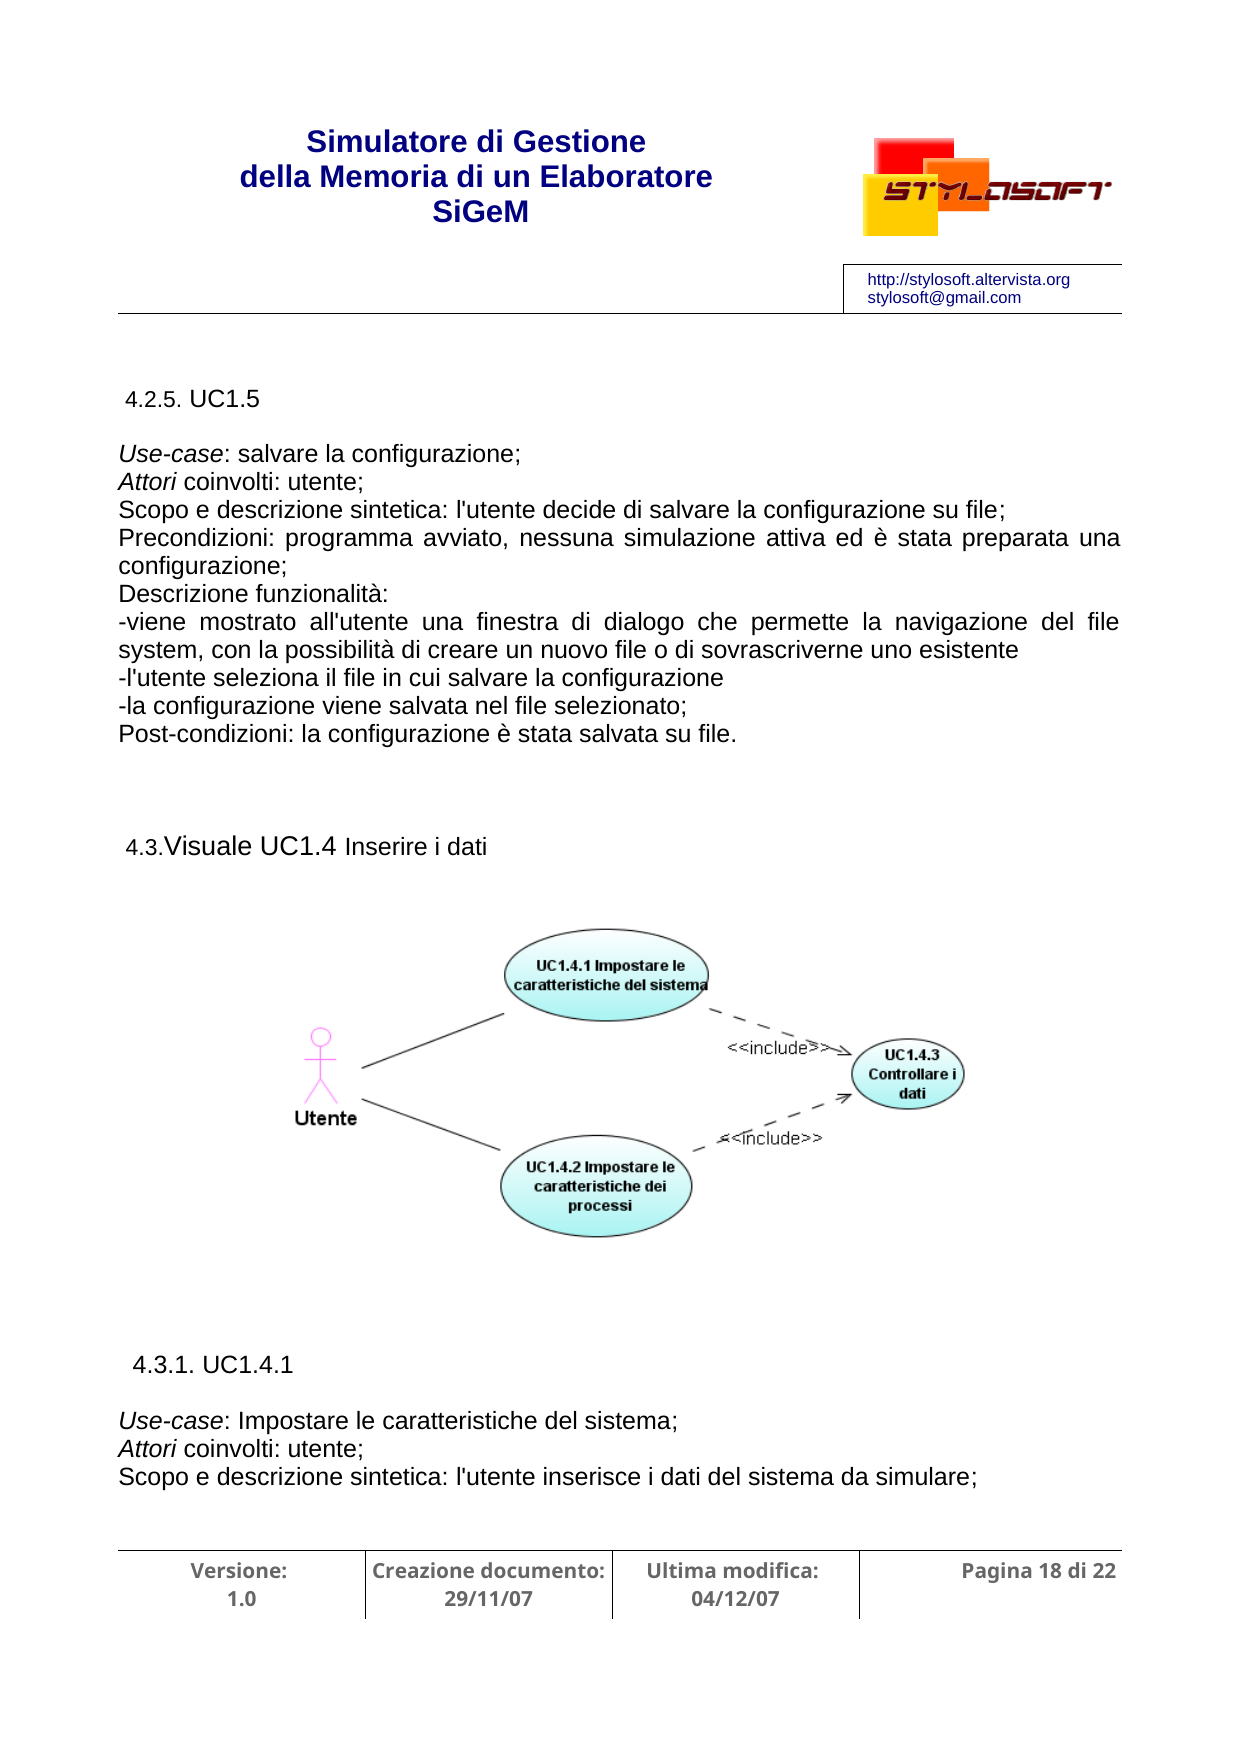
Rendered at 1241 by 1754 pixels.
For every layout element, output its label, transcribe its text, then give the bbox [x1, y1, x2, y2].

text Attori coinvolti: utente; [118, 1434, 1122, 1462]
picture [848, 123, 1117, 247]
list UC1.4.1 [132, 1351, 1122, 1378]
list UC1.5 [125, 384, 1122, 412]
text -viene mostrato all'utente una finestra di dialogo che permette la navigazione del file system, con la possibilità di creare un nuovo file o di sovrascriverne uno esistente [118, 608, 1122, 663]
text Post-condizioni: la configurazione è stata salvata su file. [118, 719, 1122, 747]
text Scopo e descrizione sintetica: l'utente decide di salvare la configurazione su file; [118, 496, 1122, 524]
text -l'utente seleziona il file in cui salvare la configurazione [118, 663, 1122, 691]
list Visuale UC1.4 Inserire i dati [125, 831, 1122, 861]
text Scopo e descrizione sintetica: l'utente inserisce i dati del sistema da simulare; [118, 1462, 1122, 1490]
text -la configurazione viene salvata nel file selezionato; [118, 691, 1122, 719]
text Descrizione funzionalità: [118, 580, 1122, 608]
text Precondizioni: programma avviato, nessuna simulazione attiva ed è stata preparata una configurazione; [118, 524, 1122, 580]
text Attori coinvolti: utente; [118, 468, 1122, 496]
text Use-case: salvare la configurazione; [118, 440, 1122, 468]
text Use-case: Impostare le caratteristiche del sistema; [118, 1406, 1122, 1434]
